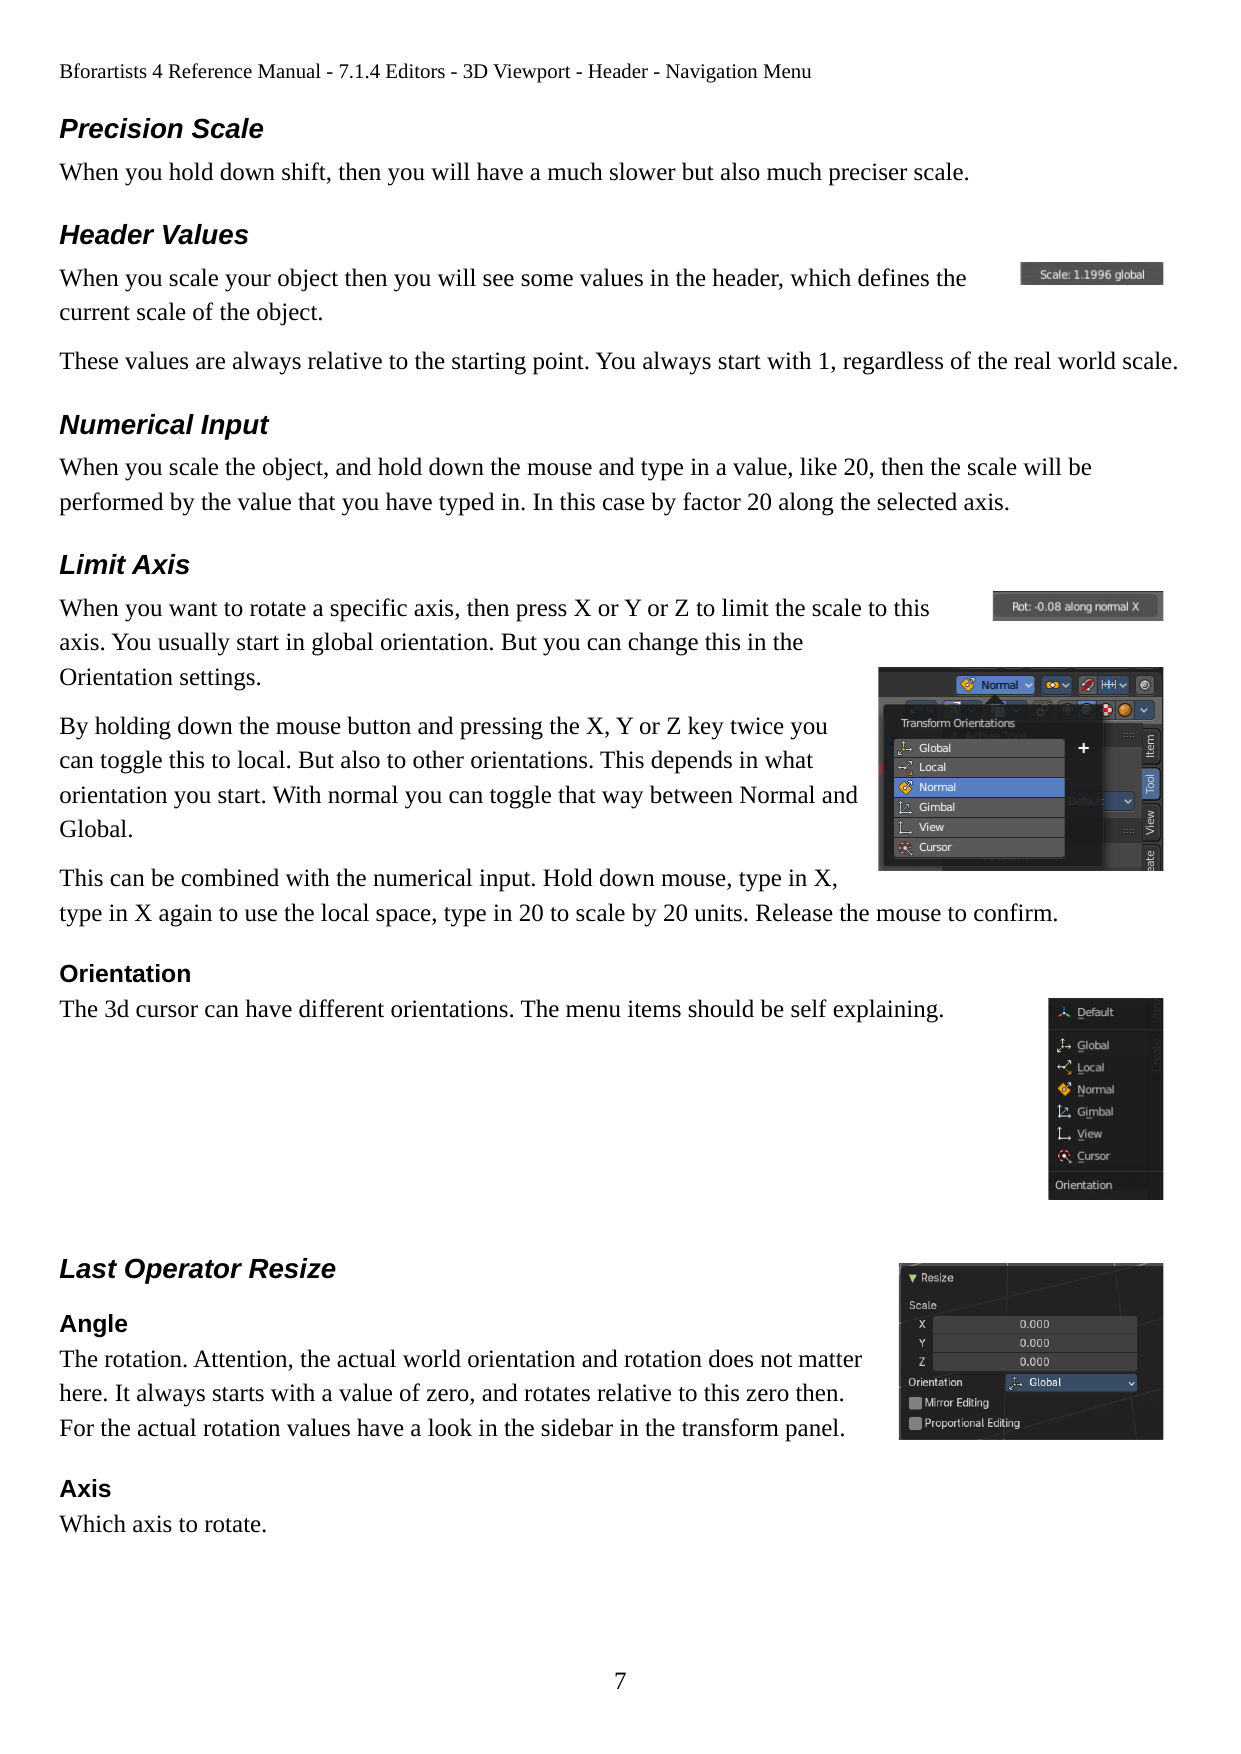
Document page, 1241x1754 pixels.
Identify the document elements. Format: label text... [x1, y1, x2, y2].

subtitle [1164, 1309, 1181, 1337]
text These values are always relative to the starting point. You always start with 1, regardless of the real world scale. [59, 346, 1181, 375]
text This can be combined with the numerical input. Hold down mouse, type in X, type in X again to use the local space, type in 20 to scale by 20 units. Release the mouse to confirm. [59, 863, 1181, 927]
text When you want to rotate a specific axis, then press X or Y or Z to limit the scale to this axis. You usually start in global orientation. But you can change this in the Orientation settings. [59, 593, 1181, 691]
picture [878, 667, 1164, 871]
text The rotation. Attention, the actual world orientation and rotation does not matter here. It always starts with a value of zero, and rotates relative to this zero then. For the actual rotation values have a look in the sidebar in the transform panel. [59, 1344, 1181, 1441]
picture [1048, 998, 1164, 1200]
subtitle Limit Axis [59, 548, 1181, 580]
subtitle Orientation [59, 959, 1181, 988]
text When you scale the object, and hold down the mouse and type in a value, like 20, then the scale will be performed by the value that you have typed in. In this case by factor 20 along the selected axis. [59, 452, 1181, 516]
text Which axis to rotate. [59, 1509, 1181, 1538]
subtitle Last Operator Resize [59, 1252, 1181, 1284]
subtitle Numerical Input [59, 408, 1181, 440]
subtitle Angle [59, 1309, 898, 1337]
picture [898, 1263, 1164, 1440]
subtitle Axis [59, 1474, 1181, 1503]
subtitle Precision Scale [59, 113, 1181, 144]
text When you scale your object then you will see some values in the header, which defines the current scale of the object. [59, 263, 1181, 326]
subtitle Header Values [59, 218, 1181, 250]
text The 3d cursor can have different orientations. The menu items should be self explaining. [59, 994, 1181, 1023]
picture [992, 591, 1164, 621]
picture [1020, 262, 1164, 285]
text When you hold down shift, then you will have a much slower but also much preciser scale. [59, 157, 1181, 186]
text By holding down the mouse button and pressing the X, Y or Z key twice you can toggle this to local. But also to other orientations. This depends in what orientation you start. With normal you can toggle that way between Normal and Global. [59, 711, 878, 843]
